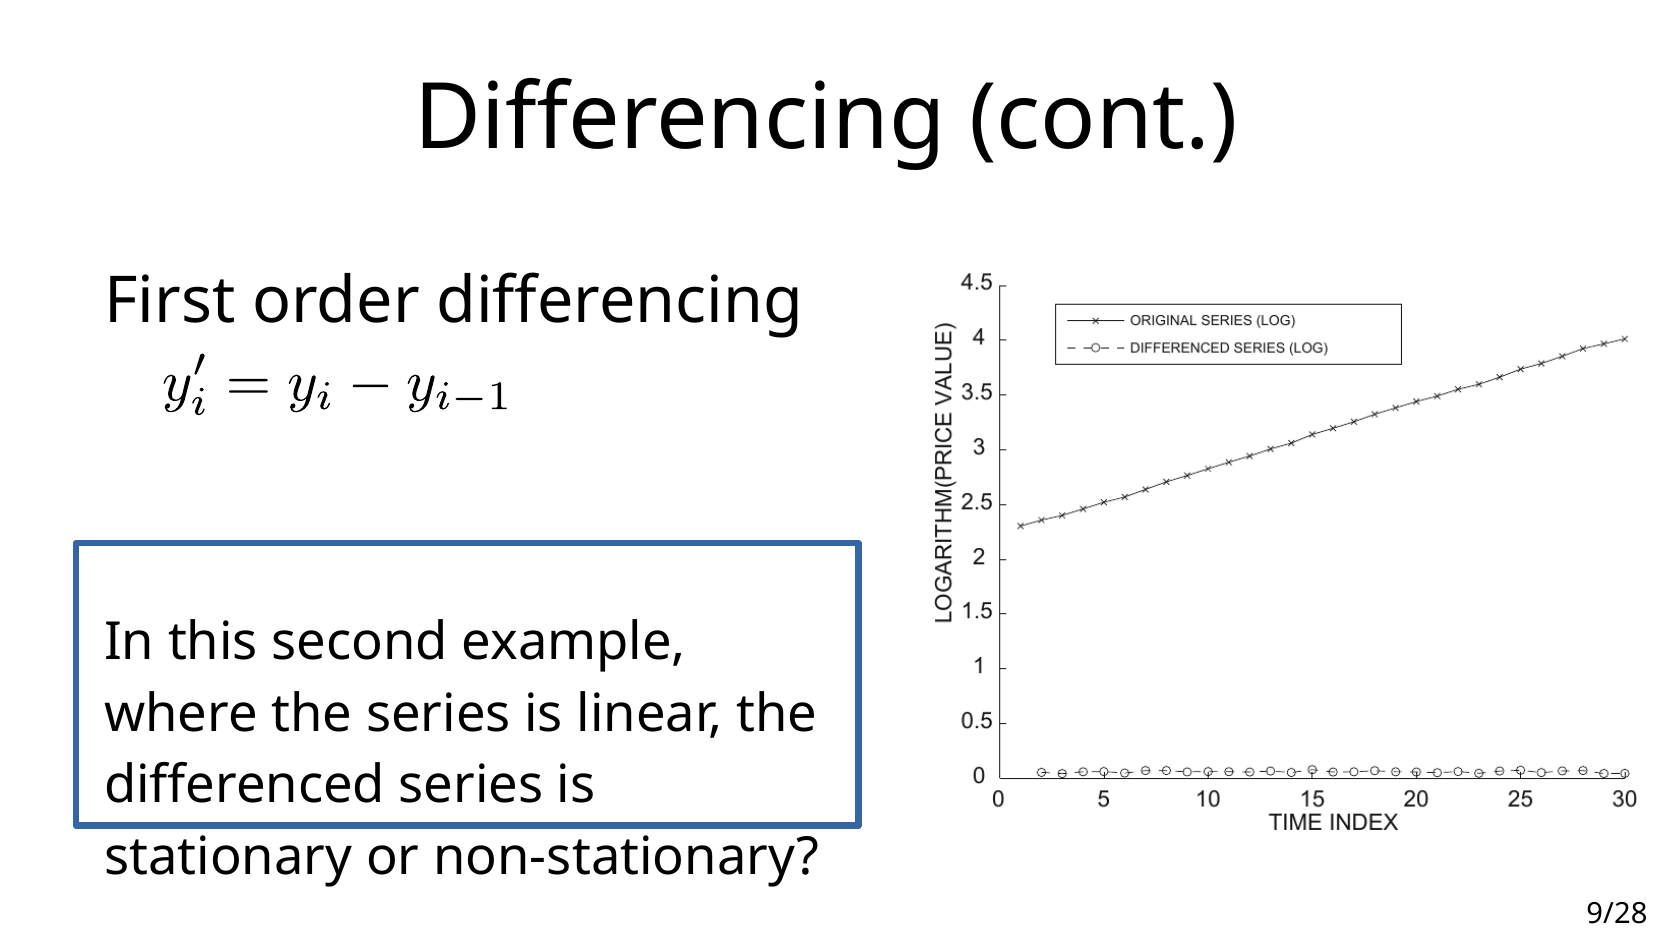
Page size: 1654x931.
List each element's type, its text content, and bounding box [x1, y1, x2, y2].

title Differencing (cont.) [82, 1, 1571, 226]
list First order differencing In this second example, where the series is linear, the differenced series is stationary or non-stationary? [79, 546, 834, 822]
text_box [161, 353, 511, 416]
picture [930, 259, 1639, 833]
list First order differencing In this second example, where the series is linear, the differenced series is stationary or non-stationary? [35, 253, 834, 900]
